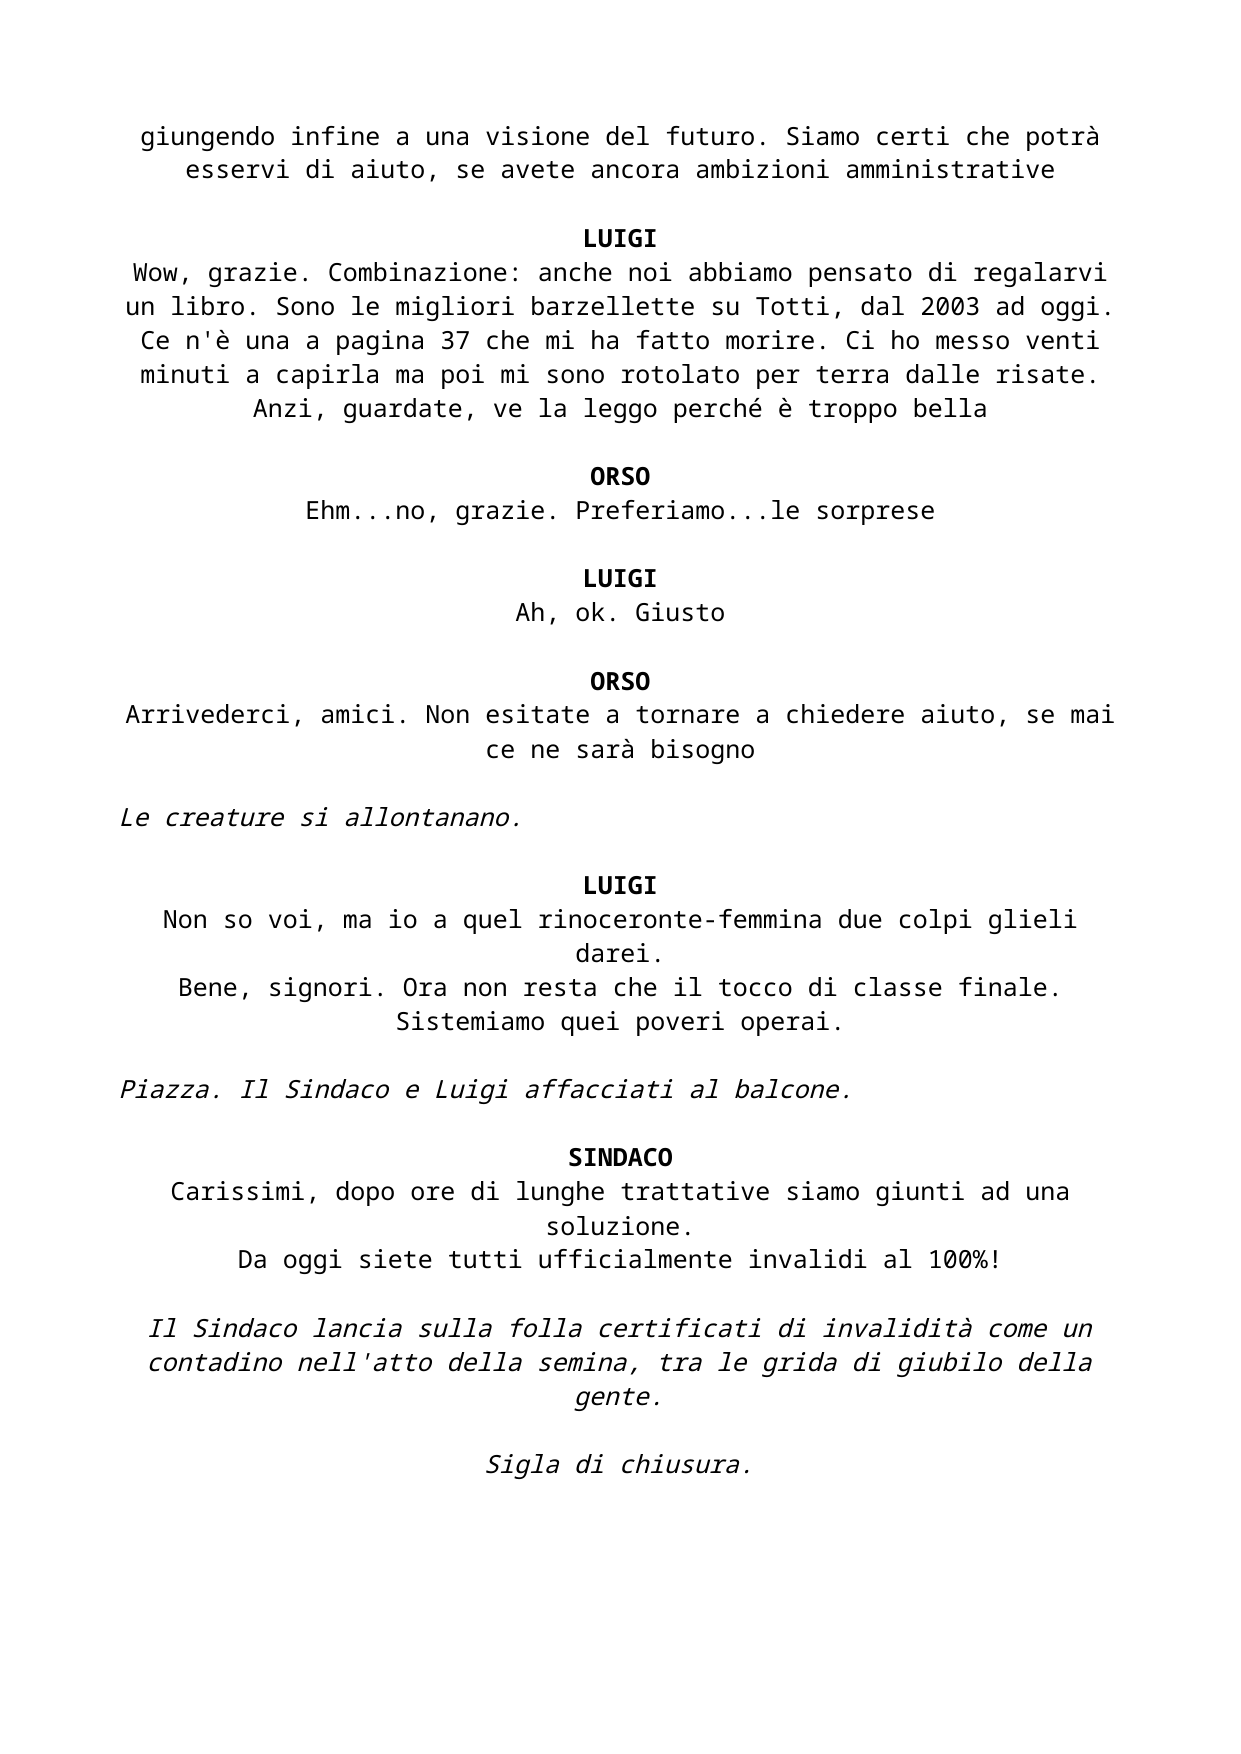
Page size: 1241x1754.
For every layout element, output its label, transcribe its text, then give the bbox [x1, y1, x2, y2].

text Bene, signori. Ora non resta che il tocco di classe finale. Sistemiamo quei poveri operai. [118, 970, 1122, 1038]
text LUIGI [118, 220, 1122, 254]
text Le creature si allontanano. [118, 799, 1122, 833]
text Sigla di chiusura. [118, 1447, 1122, 1481]
text SINDACO [118, 1140, 1122, 1174]
text giungendo infine a una visione del futuro. Siamo certi che potrà esservi di aiuto, se avete ancora ambizioni amministrative [118, 118, 1122, 186]
text ORSO [118, 663, 1122, 697]
text Wow, grazie. Combinazione: anche noi abbiamo pensato di regalarvi un libro. Sono le migliori barzellette su Totti, dal 2003 ad oggi. Ce n'è una a pagina 37 che mi ha fatto morire. Ci ho messo venti minuti a capirla ma poi mi sono rotolato per terra dalle risate. Anzi, guardate, ve la leggo perché è troppo bella [118, 254, 1122, 425]
text Carissimi, dopo ore di lunghe trattative siamo giunti ad una soluzione. [118, 1174, 1122, 1242]
text LUIGI [118, 561, 1122, 595]
text ORSO [118, 459, 1122, 493]
text Ehm...no, grazie. Preferiamo...le sorprese [118, 493, 1122, 527]
text Il Sindaco lancia sulla folla certificati di invalidità come un contadino nell'atto della semina, tra le grida di giubilo della gente. [118, 1310, 1122, 1412]
text Piazza. Il Sindaco e Luigi affacciati al balcone. [118, 1072, 1122, 1106]
text Non so voi, ma io a quel rinoceronte-femmina due colpi glieli darei. [118, 902, 1122, 970]
text Da oggi siete tutti ufficialmente invalidi al 100%! [118, 1242, 1122, 1276]
text Ah, ok. Giusto [118, 595, 1122, 629]
text Arrivederci, amici. Non esitate a tornare a chiedere aiuto, se mai ce ne sarà bisogno [118, 697, 1122, 765]
text LUIGI [118, 867, 1122, 902]
